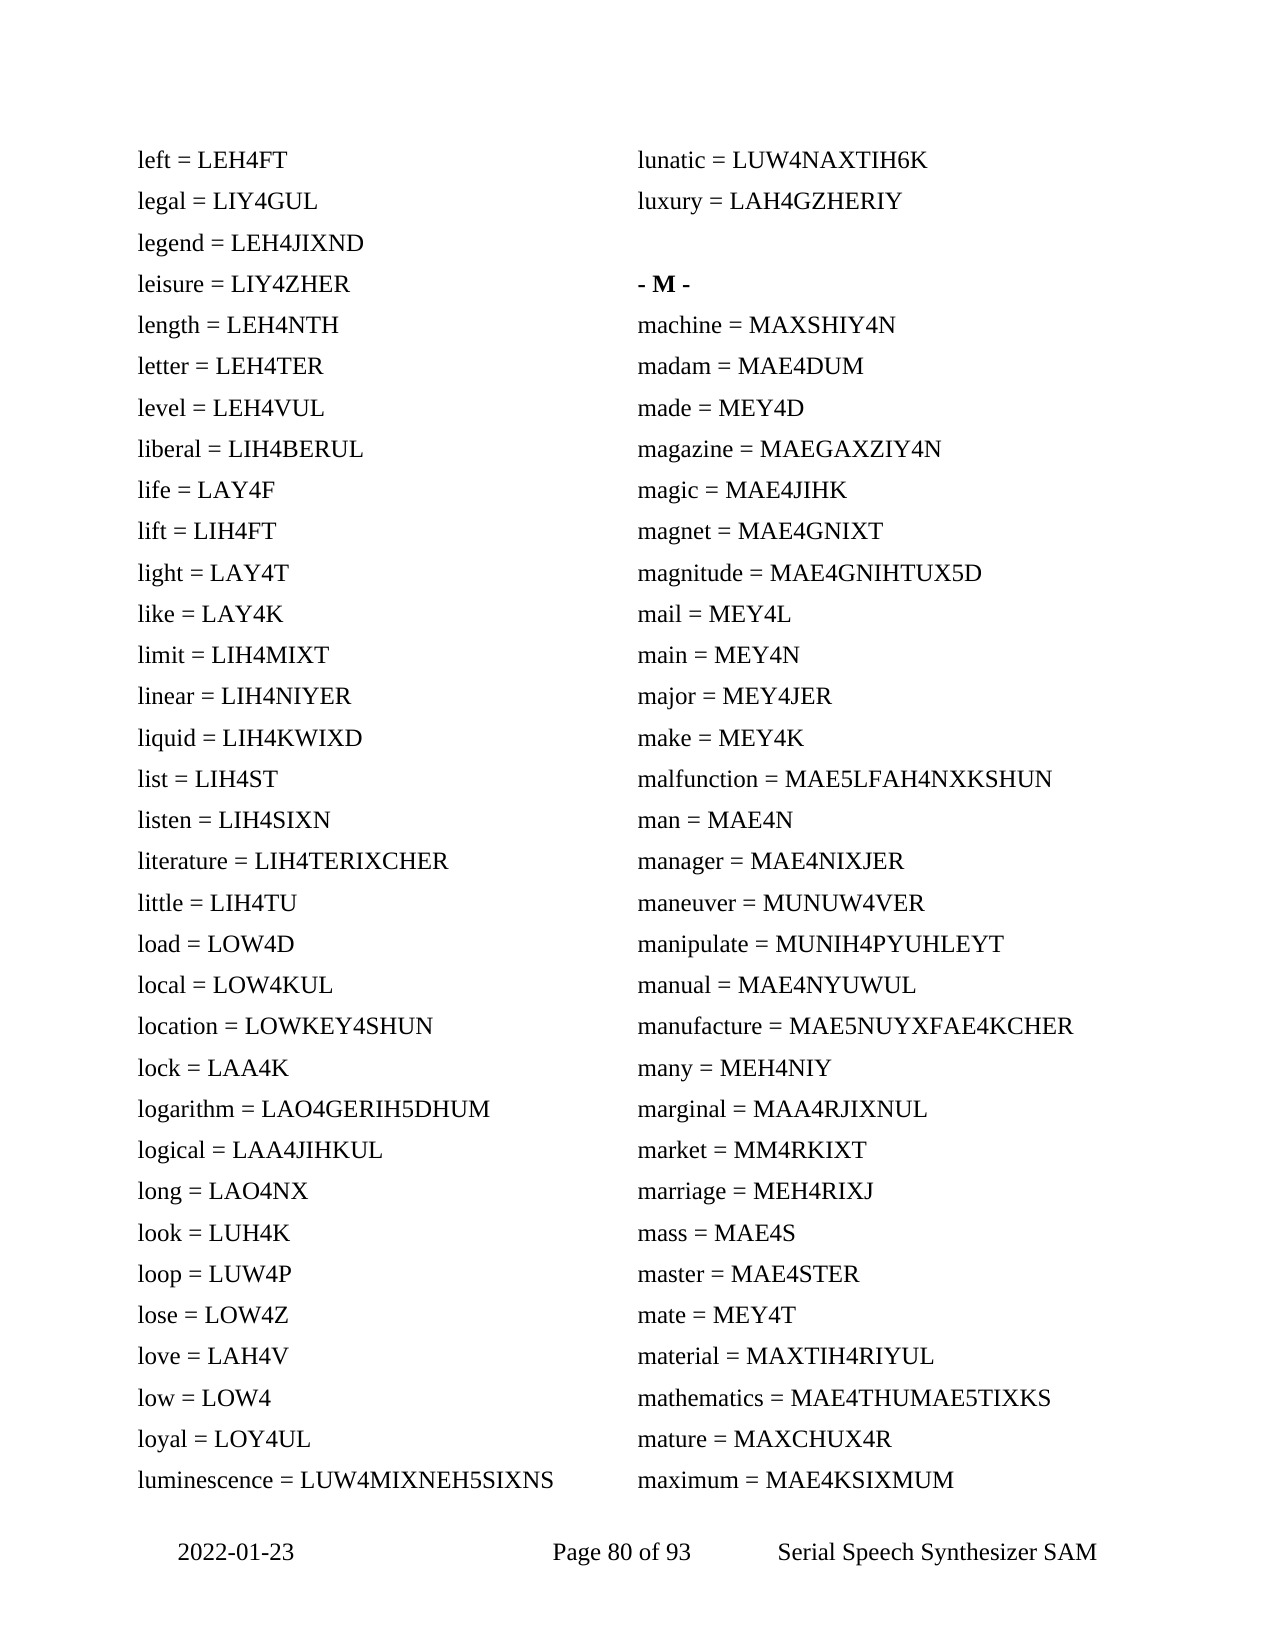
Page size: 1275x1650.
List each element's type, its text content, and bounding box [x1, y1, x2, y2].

text made = MEY4D [637, 393, 1184, 421]
text magnet = MAE4GNIXT [637, 516, 1184, 545]
text length = LEH4NTH [137, 310, 637, 339]
text look = LUH4K [137, 1218, 637, 1246]
text luminescence = LUW4MIXNEH5SIXNS [137, 1465, 637, 1494]
text - M - [637, 269, 1184, 298]
text magazine = MAEGAXZIY4N [637, 434, 1184, 463]
text letter = LEH4TER [137, 351, 637, 380]
text logical = LAA4JIHKUL [137, 1135, 637, 1164]
text many = MEH4NIY [637, 1053, 1184, 1081]
text mail = MEY4L [637, 599, 1184, 628]
text left = LEH4FT [137, 145, 637, 174]
text maneuver = MUNUW4VER [637, 888, 1184, 916]
text mathematics = MAE4THUMAE5TIXKS [637, 1383, 1184, 1411]
text lock = LAA4K [137, 1053, 637, 1081]
text lift = LIH4FT [137, 516, 637, 545]
text machine = MAXSHIY4N [637, 310, 1184, 339]
text linear = LIH4NIYER [137, 681, 637, 710]
text malfunction = MAE5LFAH4NXKSHUN [637, 764, 1184, 793]
text long = LAO4NX [137, 1176, 637, 1205]
text major = MEY4JER [637, 681, 1184, 710]
text limit = LIH4MIXT [137, 640, 637, 669]
text like = LAY4K [137, 599, 637, 628]
text love = LAH4V [137, 1341, 637, 1370]
text maximum = MAE4KSIXMUM [637, 1465, 1184, 1494]
text level = LEH4VUL [137, 393, 637, 421]
text lunatic = LUW4NAXTIH6K [637, 145, 1184, 174]
text master = MAE4STER [637, 1259, 1184, 1288]
text luxury = LAH4GZHERIY [637, 186, 1184, 215]
text location = LOWKEY4SHUN [137, 1011, 637, 1040]
text little = LIH4TU [137, 888, 637, 916]
text list = LIH4ST [137, 764, 637, 793]
text madam = MAE4DUM [637, 351, 1184, 380]
text legend = LEH4JIXND [137, 228, 638, 256]
text marginal = MAA4RJIXNUL [637, 1094, 1184, 1123]
text man = MAE4N [637, 805, 1184, 834]
text mature = MAXCHUX4R [637, 1424, 1184, 1453]
text liberal = LIH4BERUL [137, 434, 637, 463]
text legal = LIY4GUL [137, 186, 637, 215]
text lose = LOW4Z [137, 1300, 637, 1329]
text manufacture = MAE5NUYXFAE4KCHER [637, 1011, 1184, 1040]
text life = LAY4F [137, 475, 637, 504]
text load = LOW4D [137, 929, 637, 958]
text loyal = LOY4UL [137, 1424, 637, 1453]
text material = MAXTIH4RIYUL [637, 1341, 1184, 1370]
text listen = LIH4SIXN [137, 805, 637, 834]
text loop = LUW4P [137, 1259, 637, 1288]
text leisure = LIY4ZHER [137, 269, 637, 298]
text local = LOW4KUL [137, 970, 637, 999]
text liquid = LIH4KWIXD [137, 723, 637, 751]
text marriage = MEH4RIXJ [637, 1176, 1184, 1205]
text light = LAY4T [137, 558, 637, 586]
text mass = MAE4S [637, 1218, 1184, 1246]
text magnitude = MAE4GNIHTUX5D [637, 558, 1184, 586]
text manipulate = MUNIH4PYUHLEYT [637, 929, 1184, 958]
text make = MEY4K [637, 723, 1184, 751]
text main = MEY4N [637, 640, 1184, 669]
text mate = MEY4T [637, 1300, 1184, 1329]
text logarithm = LAO4GERIH5DHUM [137, 1094, 637, 1123]
text low = LOW4 [137, 1383, 637, 1411]
text magic = MAE4JIHK [637, 475, 1184, 504]
text market = MM4RKIXT [637, 1135, 1184, 1164]
text literature = LIH4TERIXCHER [137, 846, 637, 875]
text manager = MAE4NIXJER [637, 846, 1184, 875]
text manual = MAE4NYUWUL [637, 970, 1184, 999]
